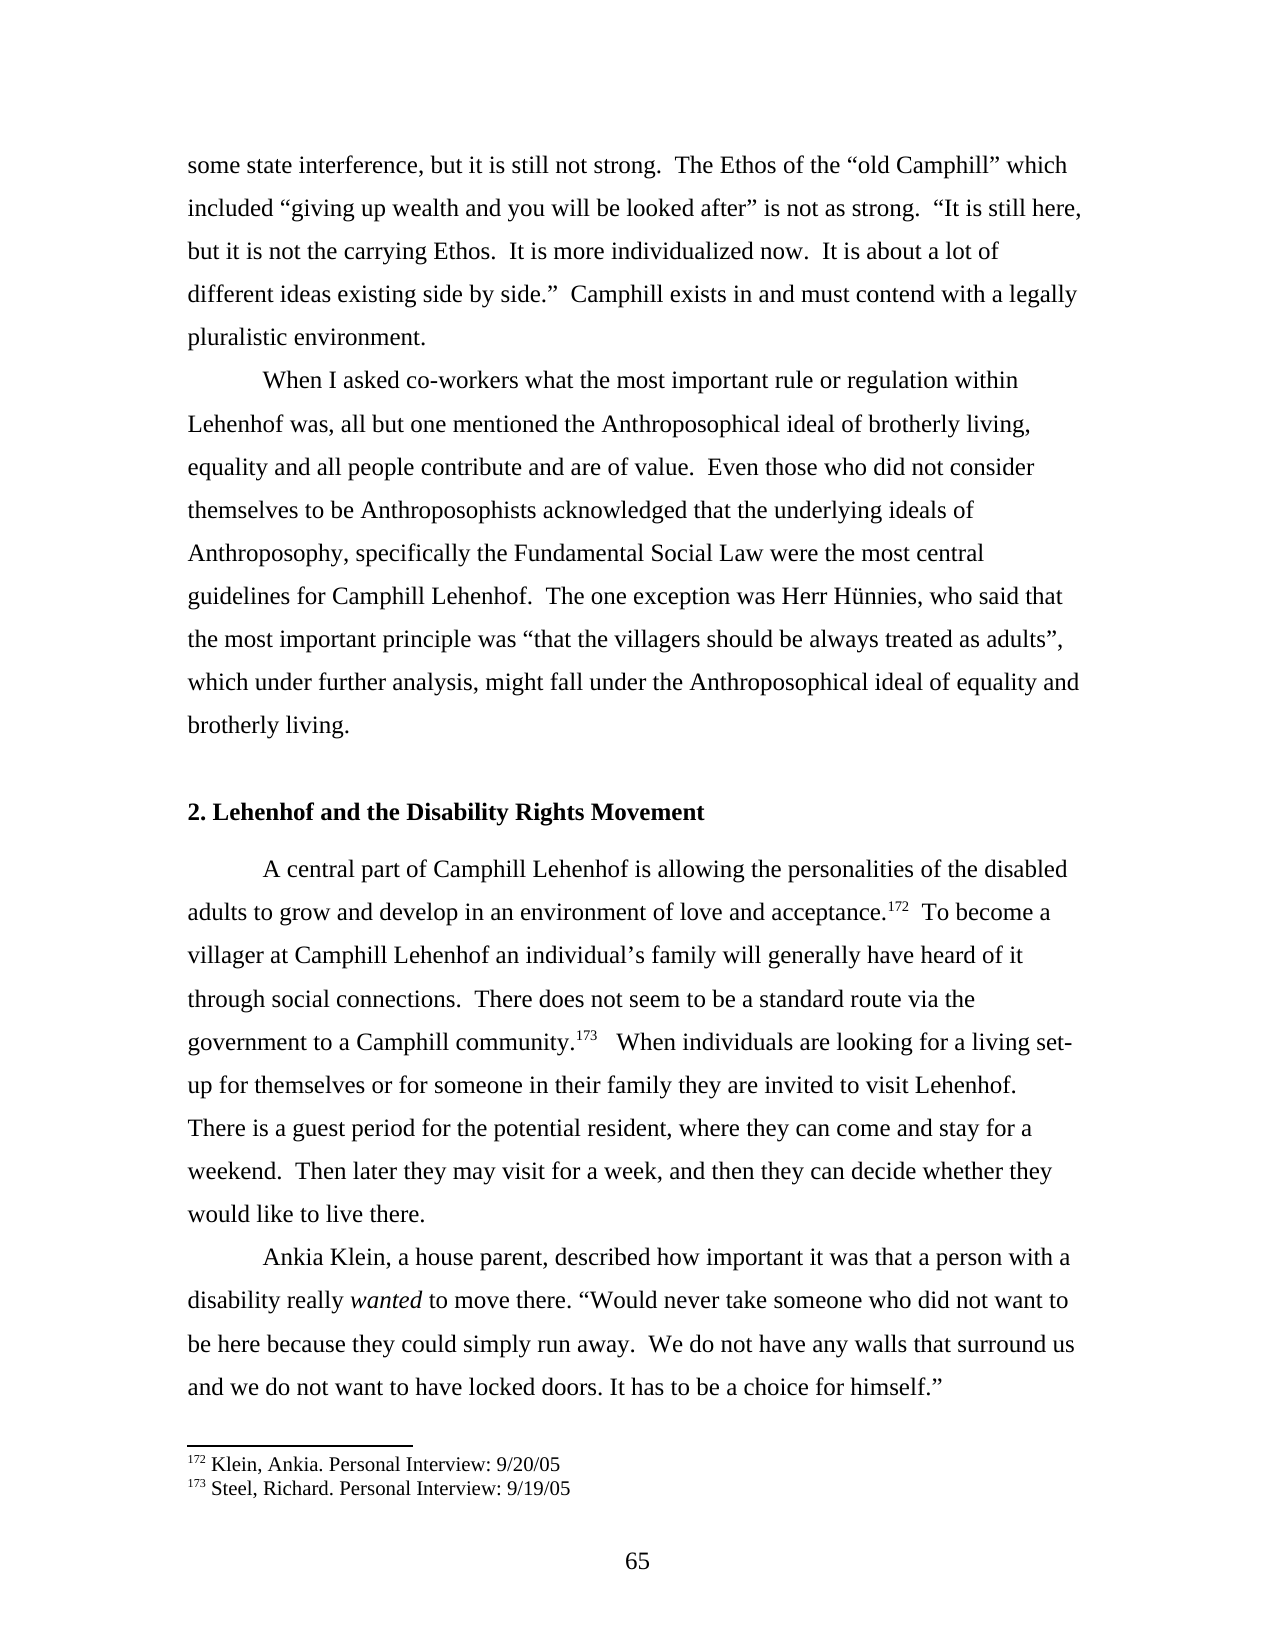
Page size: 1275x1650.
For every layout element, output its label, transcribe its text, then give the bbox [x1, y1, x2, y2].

text Ankia Klein, a house parent, described how important it was that a person with a disability really wanted to move there. “Would never take someone who did not want to be here because they could simply run away. We do not have any walls that surround us and we do not want to have locked doors. It has to be a choice for himself.” [187, 1242, 1087, 1401]
subtitle 2. Lehenhof and the Disability Rights Movement [187, 797, 1087, 826]
text When I asked co-workers what the most important rule or regulation within Lehenhof was, all but one mentioned the Anthroposophical ideal of brotherly living, equality and all people contribute and are of value. Even those who did not consider themselves to be Anthroposophists acknowledged that the underlying ideals of Anthroposophy, specifically the Fundamental Social Law were the most central guidelines for Camphill Lehenhof. The one exception was Herr Hünnies, who said that the most important principle was “that the villagers should be always treated as adults”, which under further analysis, might fall under the Anthroposophical ideal of equality and brotherly living. [187, 366, 1087, 739]
text Klein, Ankia. Personal Interview: 9/20/05 [187, 1452, 1087, 1476]
text Steel, Richard. Personal Interview: 9/19/05 [187, 1476, 1087, 1500]
text A central part of Camphill Lehenhof is allowing the personalities of the disabled adults to grow and develop in an environment of love and acceptance. To become a villager at Camphill Lehenhof an individual’s family will generally have heard of it through social connections. There does not seem to be a standard route via the government to a Camphill community. When individuals are looking for a living set-up for themselves or for someone in their family they are invited to visit Lehenhof. There is a guest period for the potential resident, where they can come and stay for a weekend. Then later they may visit for a week, and then they can decide whether they would like to live there. [187, 854, 1087, 1228]
text some state interference, but it is still not strong. The Ethos of the “old Camphill” which included “giving up wealth and you will be looked after” is not as strong. “It is still here, but it is not the carrying Ethos. It is more individualized now. It is about a lot of different ideas existing side by side.” Camphill exists in and must contend with a legally pluralistic environment. [187, 150, 1087, 351]
